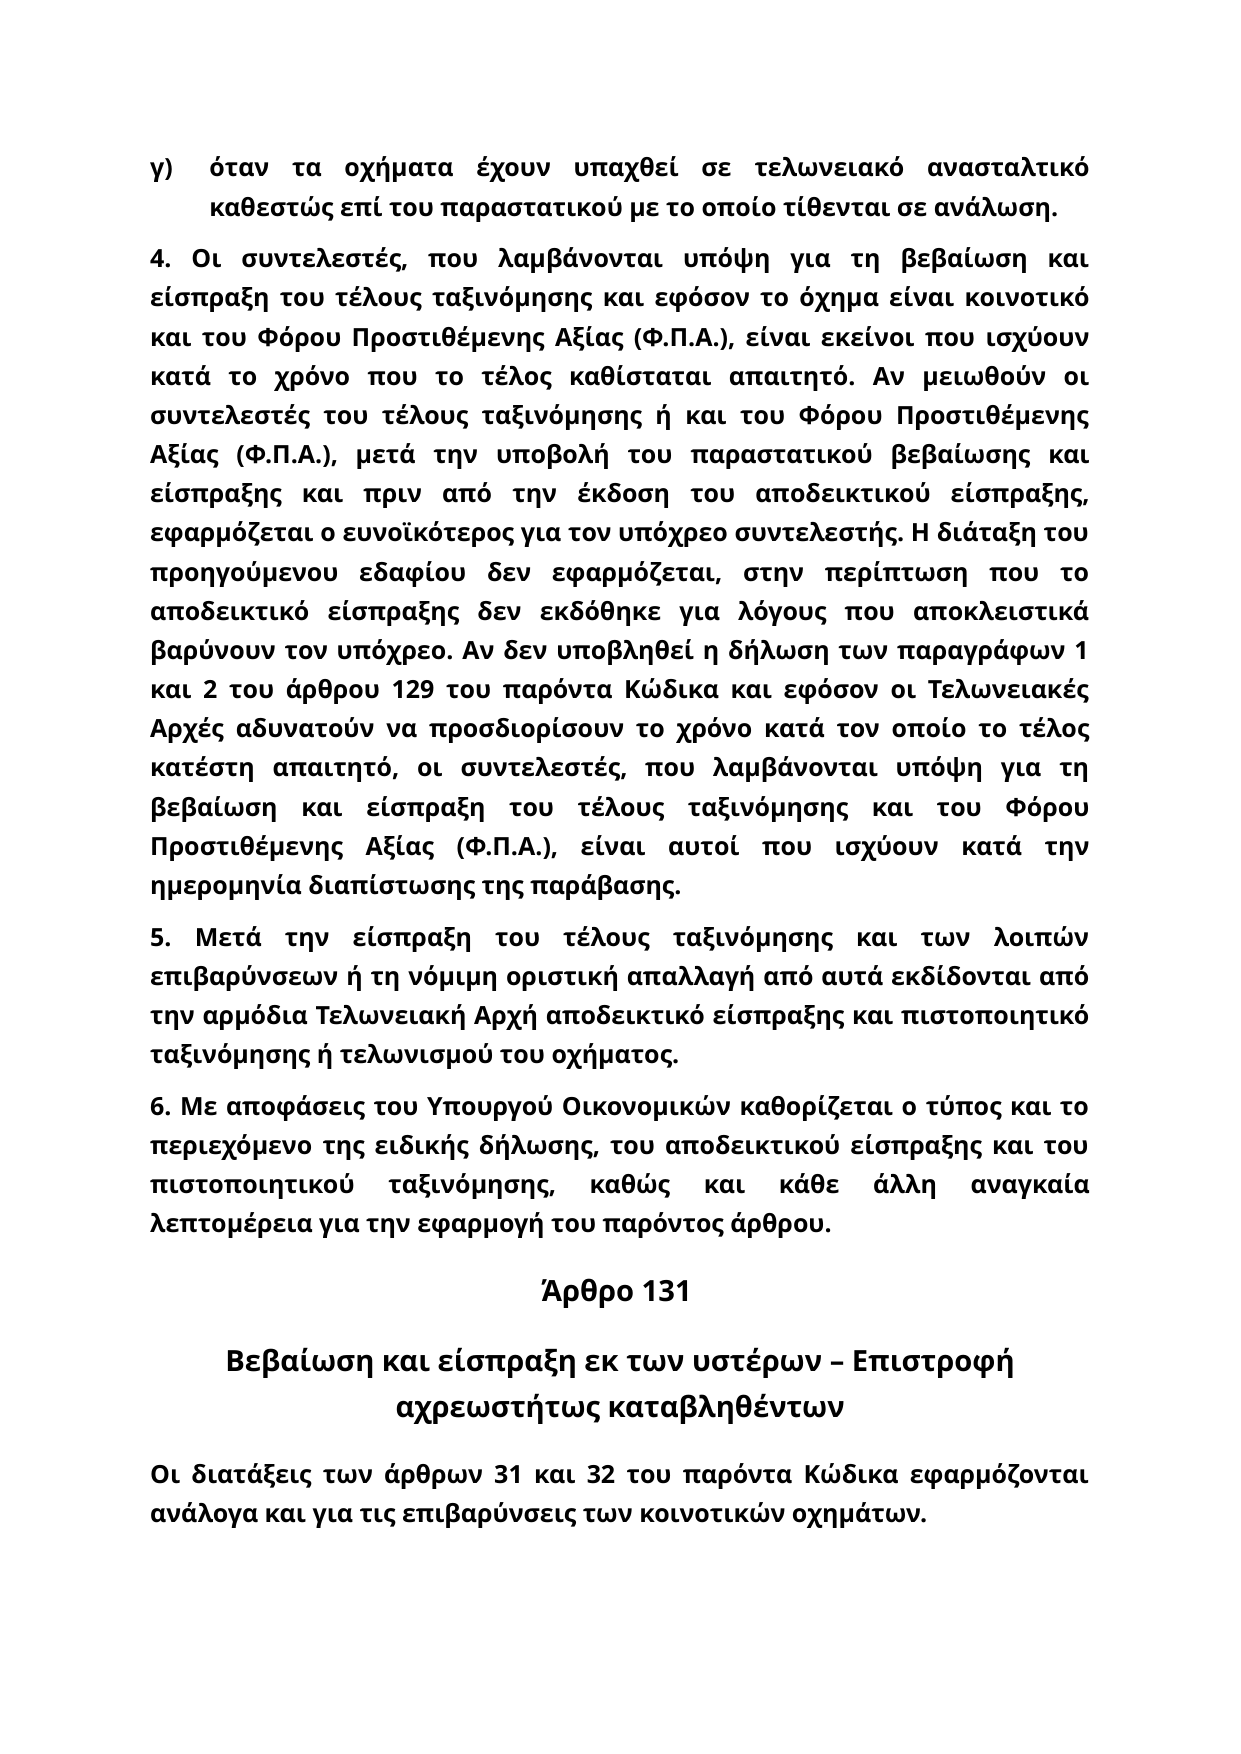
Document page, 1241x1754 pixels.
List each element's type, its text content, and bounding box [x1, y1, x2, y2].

subtitle Βεβαίωση και είσπραξη εκ των υστέρων – Επιστροφή αχρεωστήτως καταβληθέντων [150, 1341, 1090, 1426]
list γ) όταν τα οχήματα έχουν υπαχθεί σε τελωνειακό ανασταλτικό καθεστώς επί του παραστατικού με το οποίο τίθενται σε ανάλωση. [150, 150, 1090, 223]
text 4. Οι συντελεστές, που λαμβάνονται υπόψη για τη βεβαίωση και είσπραξη του τέλους ταξινόμησης και εφόσον το όχημα είναι κοινοτικό και του Φόρου Προστιθέμενης Αξίας (Φ.Π.Α.), είναι εκείνοι που ισχύουν κατά το χρόνο που το τέλος καθίσταται απαιτητό. Αν μειωθούν οι συντελεστές του τέλους ταξινόμησης ή και του Φόρου Προστιθέμενης Αξίας (Φ.Π.Α.), μετά την υποβολή του παραστατικού βεβαίωσης και είσπραξης και πριν από την έκδοση του αποδεικτικού είσπραξης, εφαρμόζεται ο ευνοϊκότερος για τον υπόχρεο συντελεστής. Η διάταξη του προηγούμενου εδαφίου δεν εφαρμόζεται, στην περίπτωση που το αποδεικτικό είσπραξης δεν εκδόθηκε για λόγους που αποκλειστικά βαρύνουν τον υπόχρεο. Αν δεν υποβληθεί η δήλωση των παραγράφων 1 και 2 του άρθρου 129 του παρόντα Κώδικα και εφόσον οι Τελωνειακές Αρχές αδυνατούν να προσδιορίσουν το χρόνο κατά τον οποίο το τέλος κατέστη απαιτητό, οι συντελεστές, που λαμβάνονται υπόψη για τη βεβαίωση και είσπραξη του τέλους ταξινόμησης και του Φόρου Προστιθέμενης Αξίας (Φ.Π.Α.), είναι αυτοί που ισχύουν κατά την ημερομηνία διαπίστωσης της παράβασης. [150, 241, 1090, 902]
text 6. Με αποφάσεις του Υπουργού Οικονομικών καθορίζεται ο τύπος και το περιεχόμενο της ειδικής δήλωσης, του αποδεικτικού είσπραξης και του πιστοποιητικού ταξινόμησης, καθώς και κάθε άλλη αναγκαία λεπτομέρεια για την εφαρμογή του παρόντος άρθρου. [150, 1088, 1090, 1240]
subtitle Άρθρο 131 [150, 1270, 1090, 1310]
text Οι διατάξεις των άρθρων 31 και 32 του παρόντα Κώδικα εφαρμόζονται ανάλογα και για τις επιβαρύνσεις των κοινοτικών οχημάτων. [150, 1457, 1090, 1530]
text 5. Μετά την είσπραξη του τέλους ταξινόμησης και των λοιπών επιβαρύνσεων ή τη νόμιμη οριστική απαλλαγή από αυτά εκδίδονται από την αρμόδια Τελωνειακή Αρχή αποδεικτικό είσπραξης και πιστοποιητικό ταξινόμησης ή τελωνισμού του οχήματος. [150, 919, 1090, 1071]
